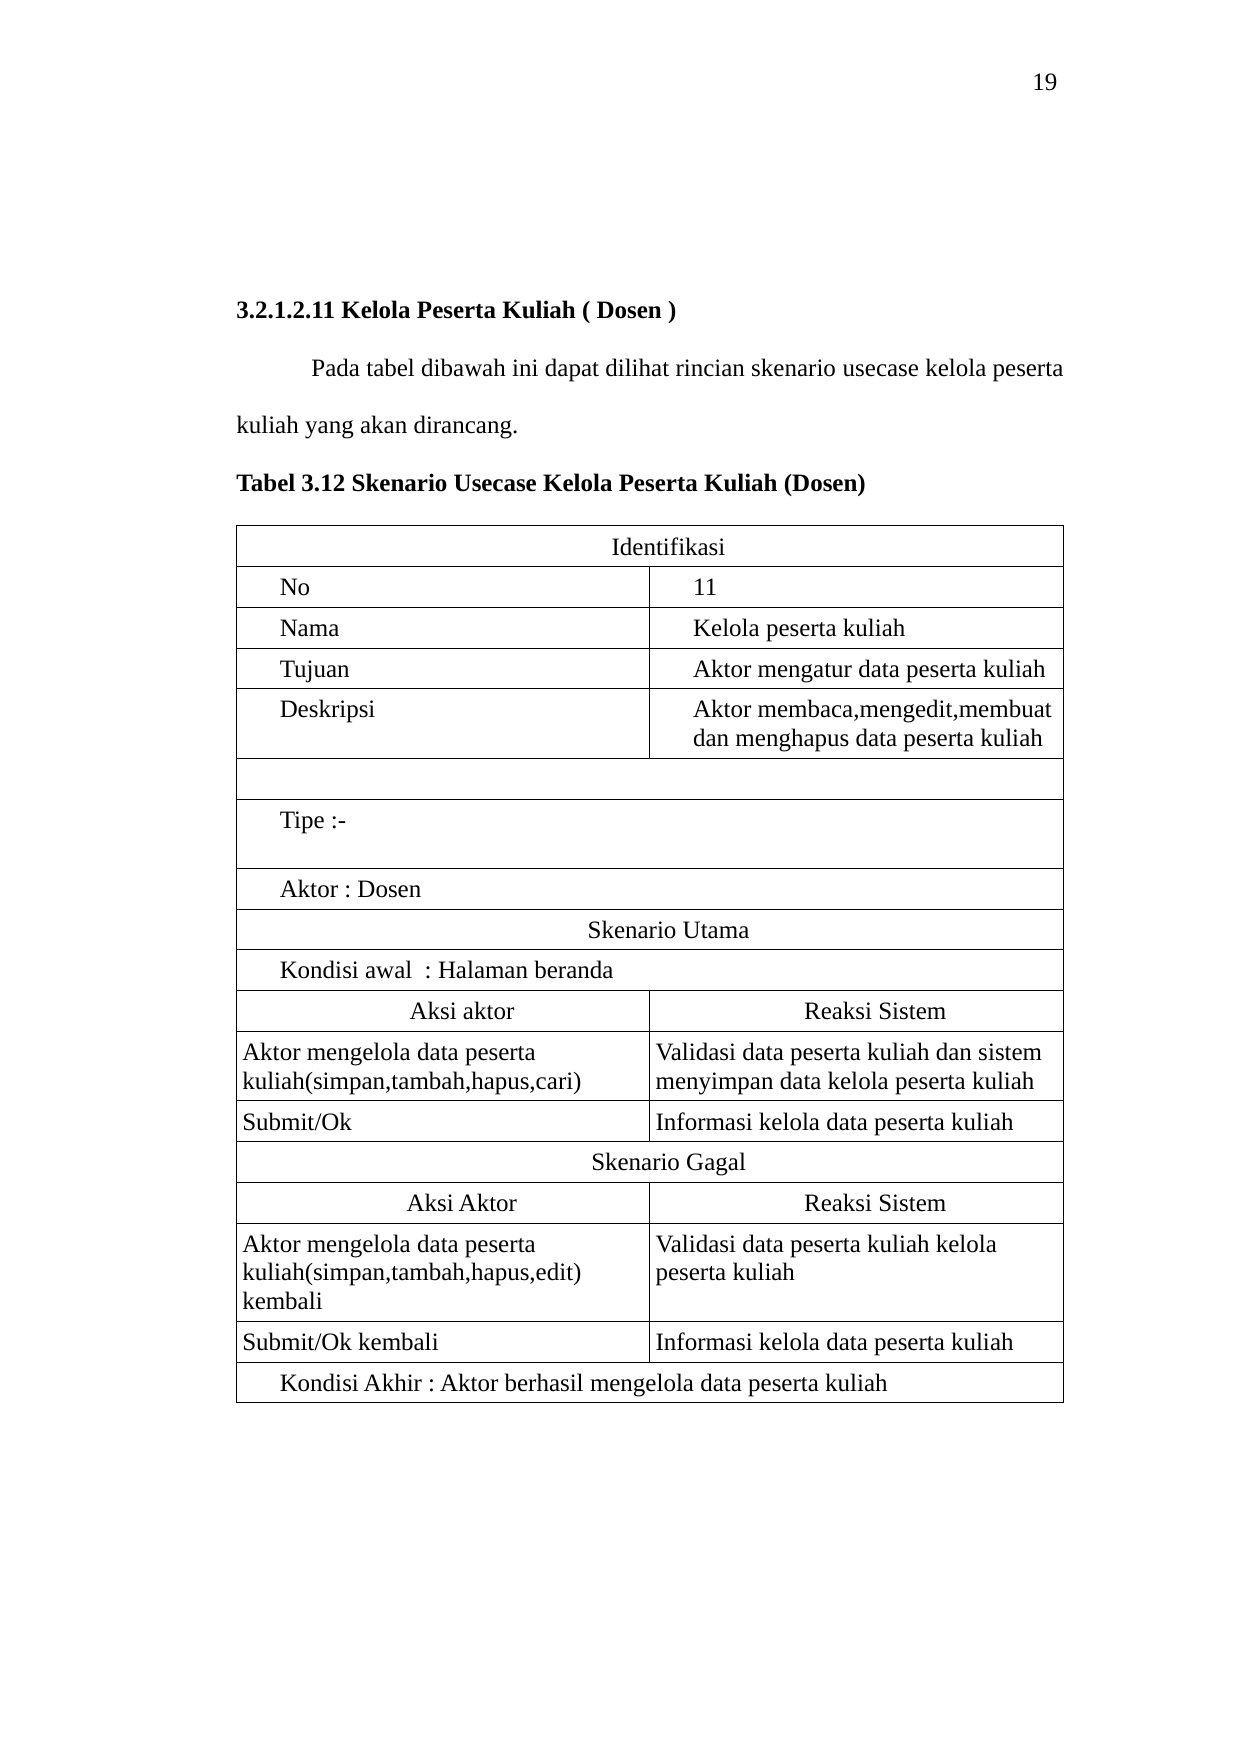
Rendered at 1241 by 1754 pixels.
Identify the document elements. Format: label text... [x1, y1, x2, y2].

table_cell Reaksi Sistem [650, 1183, 1063, 1222]
table_cell Validasi data peserta kuliah kelola peserta kuliah [650, 1224, 1063, 1321]
table_cell Aktor membaca,mengedit,membuat dan menghapus data peserta kuliah [650, 689, 1063, 758]
table_cell Nama [237, 608, 649, 647]
table_cell Aktor mengatur data peserta kuliah [650, 649, 1063, 688]
table_cell Validasi data peserta kuliah dan sistem menyimpan data kelola peserta kuliah [650, 1032, 1063, 1100]
table_cell Aktor : Dosen [237, 869, 1063, 909]
table_cell Aktor mengelola data peserta kuliah(simpan,tambah,hapus,edit) kembali [237, 1224, 649, 1321]
text Tabel 3.12 Skenario Usecase Kelola Peserta Kuliah (Dosen) [236, 468, 1063, 497]
text Pada tabel dibawah ini dapat dilihat rincian skenario usecase kelola peserta kuliah yang akan dirancang. [236, 353, 1063, 439]
table_cell Aktor mengelola data peserta kuliah(simpan,tambah,hapus,cari) [237, 1032, 649, 1100]
table_cell No [237, 567, 649, 607]
table_cell Informasi kelola data peserta kuliah [650, 1101, 1063, 1141]
table_cell Skenario Utama [237, 910, 1063, 949]
table_cell Aksi aktor [237, 991, 649, 1031]
table_cell [237, 759, 1063, 798]
table_cell Aksi Aktor [237, 1183, 649, 1222]
table_cell Reaksi Sistem [650, 991, 1063, 1031]
table_cell Kondisi Akhir : Aktor berhasil mengelola data peserta kuliah [237, 1363, 1063, 1402]
table_cell Submit/Ok kembali [237, 1322, 649, 1361]
table_cell Informasi kelola data peserta kuliah [650, 1322, 1063, 1361]
table_cell Kondisi awal : Halaman beranda [237, 950, 1063, 990]
subtitle 3.2.1.2.11 Kelola Peserta Kuliah ( Dosen ) [236, 295, 1063, 324]
table_cell Submit/Ok [237, 1101, 649, 1141]
table_cell 11 [650, 567, 1063, 607]
table_cell Deskripsi [237, 689, 649, 758]
table_header Identifikasi [237, 526, 1063, 566]
table_cell Kelola peserta kuliah [650, 608, 1063, 647]
table_cell Tipe :- [237, 800, 1063, 868]
table_cell Tujuan [237, 649, 649, 688]
table_cell Skenario Gagal [237, 1142, 1063, 1182]
